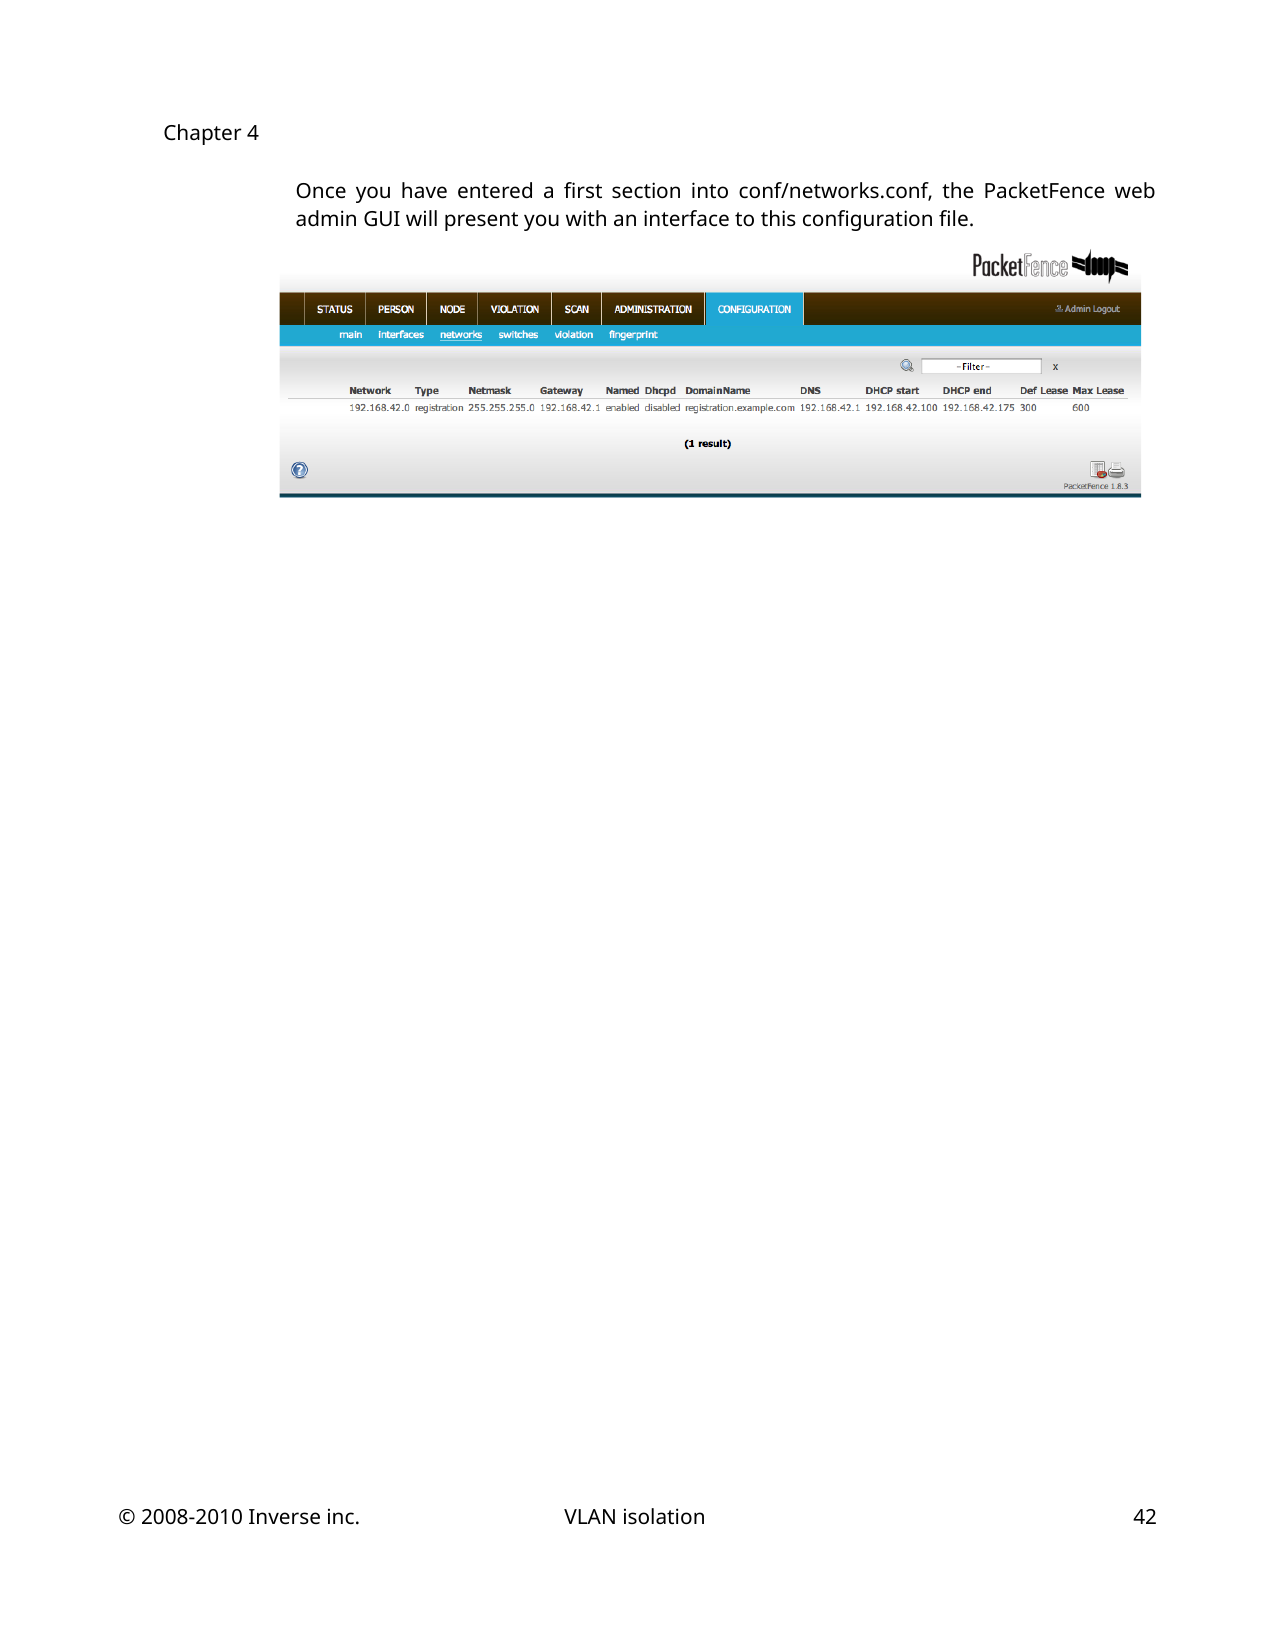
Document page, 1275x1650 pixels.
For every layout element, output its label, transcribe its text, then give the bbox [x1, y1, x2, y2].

text Once you have entered a first section into conf/networks.conf, the PacketFence web admin GUI will present you with an interface to this configuration file. [295, 176, 1157, 233]
picture [279, 245, 1142, 502]
